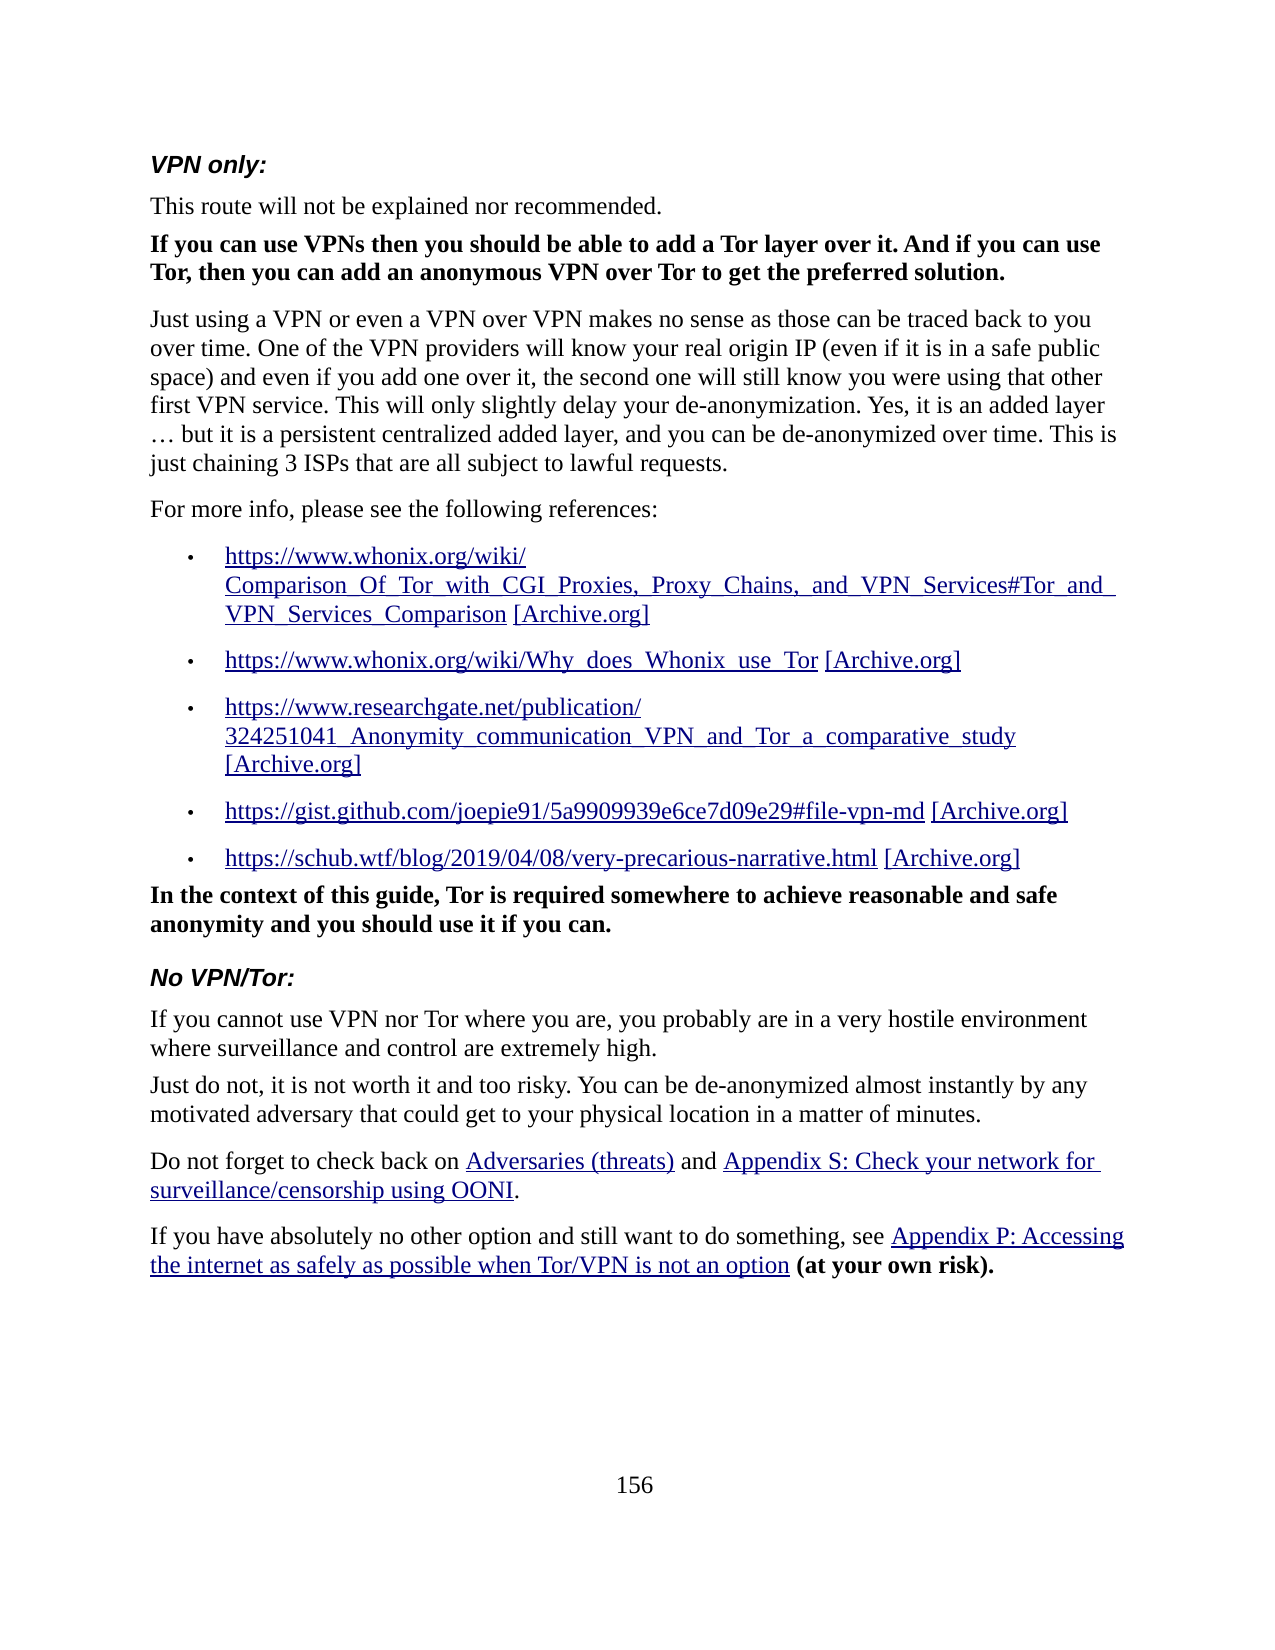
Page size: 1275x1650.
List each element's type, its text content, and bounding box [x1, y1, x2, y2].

text If you can use VPNs then you should be able to add a Tor layer over it. And if you can use Tor, then you can add an anonymous VPN over Tor to get the preferred solution. [150, 229, 1125, 286]
subtitle VPN only: [150, 150, 1125, 178]
list https://www.researchgate.net/publication/324251041_Anonymity_communication_VPN_and_Tor_a_comparative_study [Archive.org] [187, 692, 1125, 778]
list https://schub.wtf/blog/2019/04/08/very-precarious-narrative.html [Archive.org] [187, 843, 1125, 872]
text If you cannot use VPN nor Tor where you are, you probably are in a very hostile environment where surveillance and control are extremely high. [150, 1004, 1125, 1062]
text Just do not, it is not worth it and too risky. You can be de-anonymized almost instantly by any motivated adversary that could get to your physical location in a matter of minutes. [150, 1071, 1125, 1128]
list https://www.whonix.org/wiki/Comparison_Of_Tor_with_CGI_Proxies,_Proxy_Chains,_and_VPN_Services#Tor_and_VPN_Services_Comparison [Archive.org] [187, 541, 1125, 627]
text This route will not be explained nor recommended. [150, 191, 1125, 220]
text For more info, please see the following references: [150, 494, 1125, 523]
list https://gist.github.com/joepie91/5a9909939e6ce7d09e29#file-vpn-md [Archive.org] [187, 796, 1125, 825]
list https://www.whonix.org/wiki/Why_does_Whonix_use_Tor [Archive.org] [187, 645, 1125, 674]
subtitle No VPN/Tor: [150, 963, 1125, 992]
text If you have absolutely no other option and still want to do something, see Appendix P: Accessing the internet as safely as possible when Tor/VPN is not an option (at your own risk). [150, 1221, 1125, 1279]
text Do not forget to check back on Adversaries (threats) and Appendix S: Check your network for surveillance/censorship using OONI. [150, 1146, 1125, 1203]
text In the context of this guide, Tor is required somewhere to achieve reasonable and safe anonymity and you should use it if you can. [150, 881, 1125, 938]
text Just using a VPN or even a VPN over VPN makes no sense as those can be traced back to you over time. One of the VPN providers will know your real origin IP (even if it is in a safe public space) and even if you add one over it, the second one will still know you were using that other first VPN service. This will only slightly delay your de-anonymization. Yes, it is an added layer … but it is a persistent centralized added layer, and you can be de-anonymized over time. This is just chaining 3 ISPs that are all subject to lawful requests. [150, 304, 1125, 477]
